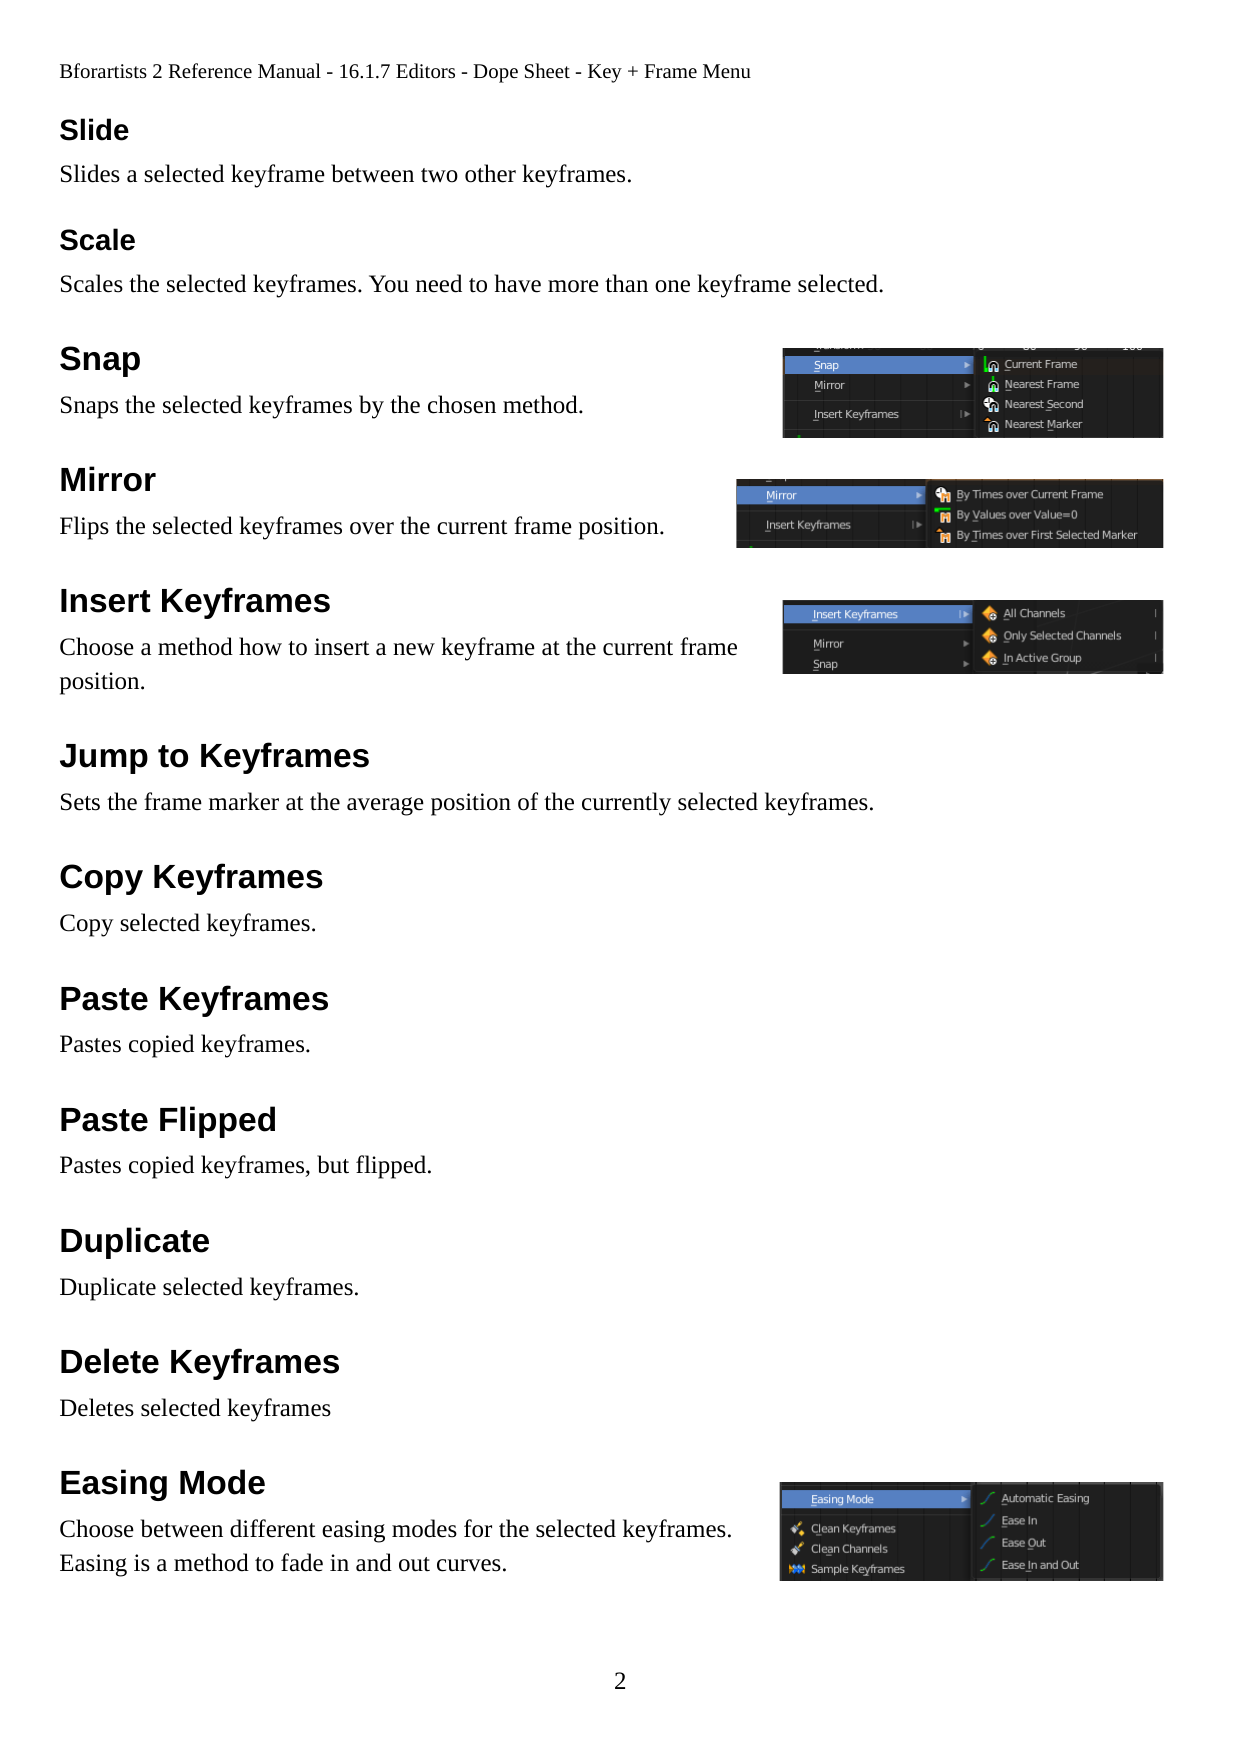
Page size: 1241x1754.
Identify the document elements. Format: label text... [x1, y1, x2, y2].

subtitle Snap [59, 339, 1181, 377]
picture [782, 600, 1164, 674]
subtitle Easing Mode [59, 1462, 1181, 1501]
text Choose a method how to insert a new keyframe at the current frame position. [59, 632, 1181, 695]
text Copy selected keyframes. [59, 908, 1181, 937]
picture [779, 1482, 1164, 1581]
text Slides a selected keyframe between two other keyframes. [59, 159, 1181, 188]
text Flips the selected keyframes over the current frame position. [59, 511, 736, 539]
text Sets the frame marker at the average position of the currently selected keyframes. [59, 787, 1181, 816]
text Scales the selected keyframes. You need to have more than one keyframe selected. [59, 269, 1181, 297]
text Deletes selected keyframes [59, 1393, 1181, 1421]
subtitle Paste Flipped [59, 1099, 1181, 1138]
text Choose between different easing modes for the selected keyframes. Easing is a method to fade in and out curves. [59, 1514, 779, 1577]
subtitle Insert Keyframes [59, 581, 1181, 619]
text Pastes copied keyframes, but flipped. [59, 1151, 1181, 1179]
text Snaps the selected keyframes by the chosen method. [59, 390, 782, 418]
picture [736, 479, 1164, 548]
subtitle Paste Keyframes [59, 978, 1181, 1017]
subtitle Jump to Keyframes [59, 736, 1181, 775]
subtitle Delete Keyframes [59, 1341, 1181, 1380]
subtitle Duplicate [59, 1220, 1181, 1259]
subtitle Copy Keyframes [59, 857, 1181, 896]
subtitle Mirror [59, 460, 1181, 498]
subtitle Scale [59, 222, 1181, 256]
text Duplicate selected keyframes. [59, 1272, 1181, 1300]
text Pastes copied keyframes. [59, 1029, 1181, 1058]
picture [782, 348, 1164, 438]
subtitle Slide [59, 113, 1181, 146]
